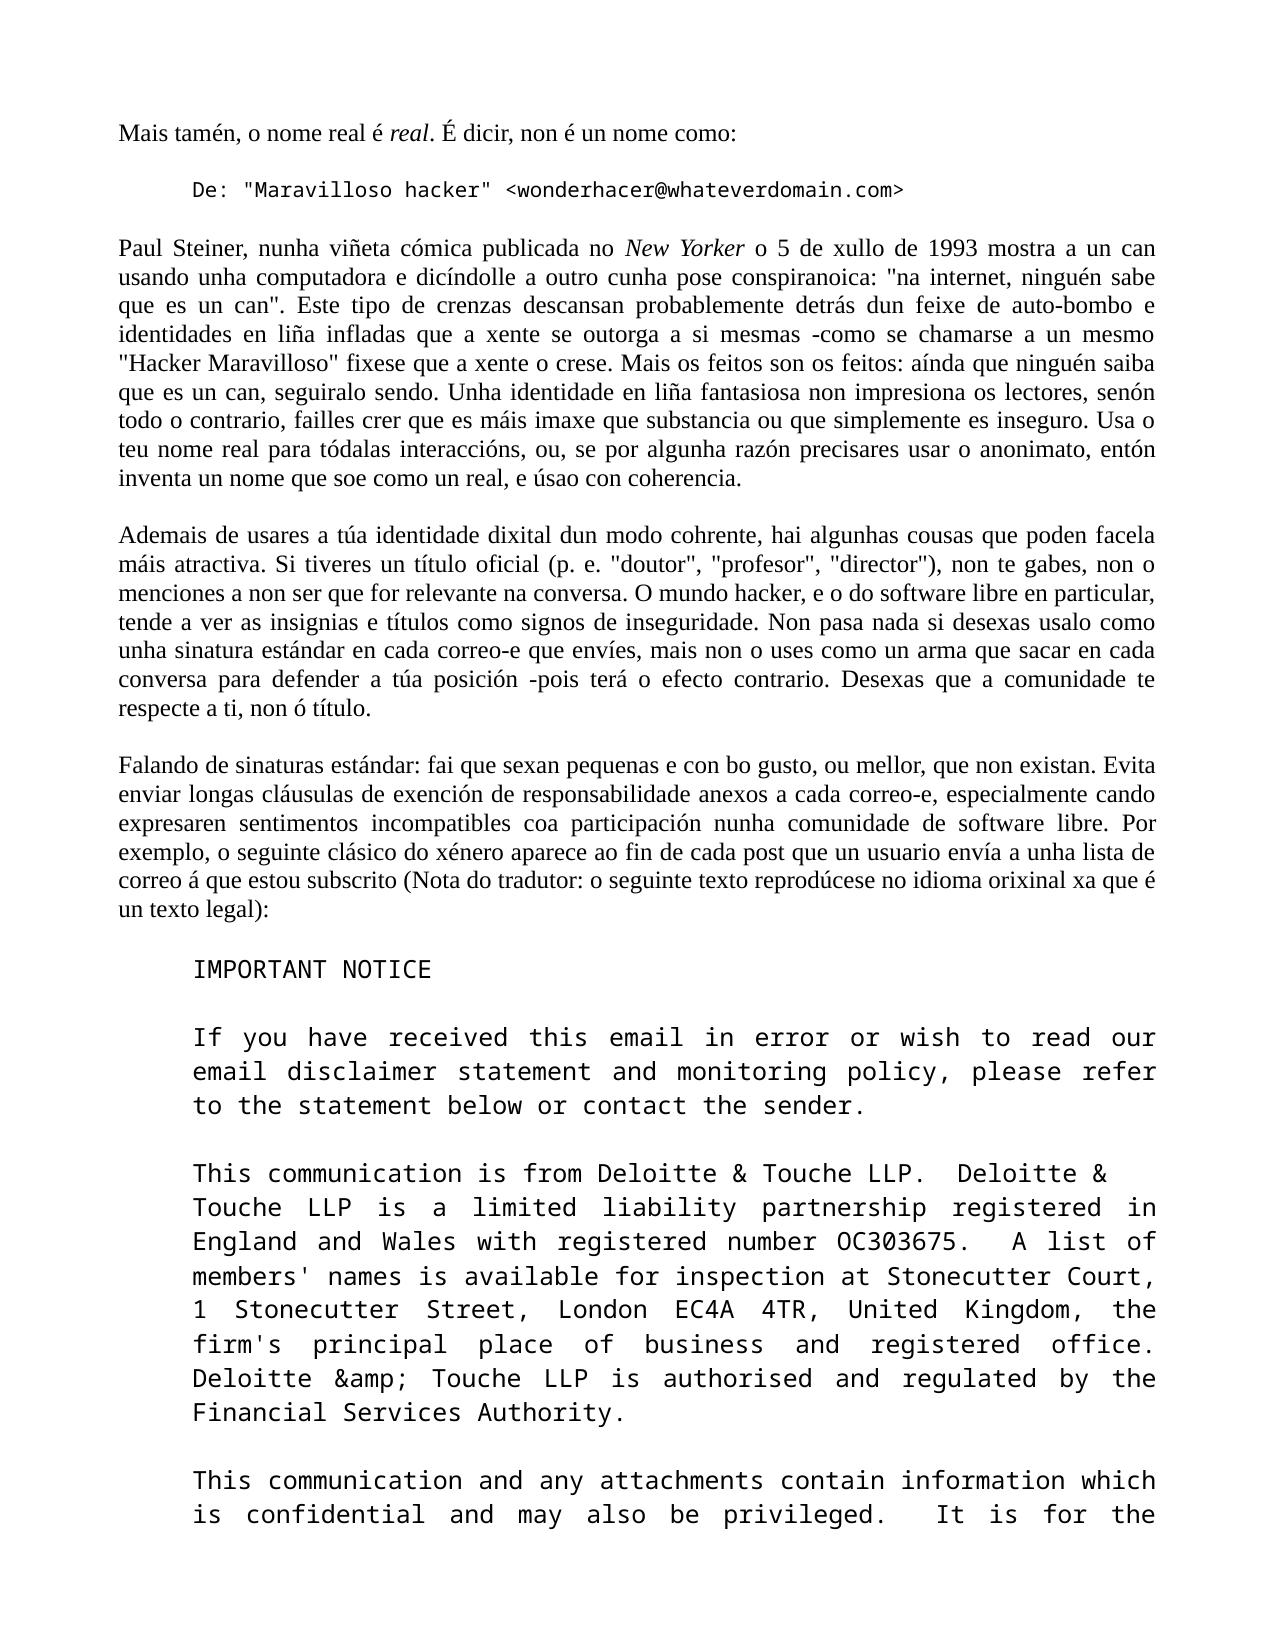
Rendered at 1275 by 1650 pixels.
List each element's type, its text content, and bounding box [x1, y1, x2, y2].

text Ademais de usares a túa identidade dixital dun modo cohrente, hai algunhas cousas que poden facela máis atractiva. Si tiveres un título oficial (p. e. "doutor", "profesor", "director"), non te gabes, non o menciones a non ser que for relevante na conversa. O mundo hacker, e o do software libre en particular, tende a ver as insignias e títulos como signos de inseguridade. Non pasa nada si desexas usalo como unha sinatura estándar en cada correo-e que envíes, mais non o uses como un arma que sacar en cada conversa para defender a túa posición -pois terá o efecto contrario. Desexas que a comunidade te respecte a ti, non ó título. [118, 520, 1157, 722]
text Touche LLP is a limited liability partnership registered in England and Wales with registered number OC303675. A list of members' names is available for inspection at Stonecutter Court, 1 Stonecutter Street, London EC4A 4TR, United Kingdom, the firm's principal place of business and registered office. Deloitte &amp; Touche LLP is authorised and regulated by the Financial Services Authority. [192, 1190, 1157, 1428]
text IMPORTANT NOTICE [192, 952, 1157, 986]
text This communication is from Deloitte & Touche LLP. Deloitte & [192, 1156, 1157, 1190]
text Mais tamén, o nome real é real. É dicir, non é un nome como: [118, 118, 1157, 147]
text This communication and any attachments contain information which is confidential and may also be privileged. It is for the [192, 1462, 1157, 1531]
text If you have received this email in error or wish to read our email disclaimer statement and monitoring policy, please refer to the statement below or contact the sender. [192, 1020, 1157, 1122]
text De: "Maravilloso hacker" <wonderhacer@whateverdomain.com> [192, 176, 1157, 204]
text Falando de sinaturas estándar: fai que sexan pequenas e con bo gusto, ou mellor, que non existan. Evita enviar longas cláusulas de exención de responsabilidade anexos a cada correo-e, especialmente cando expresaren sentimentos incompatibles coa participación nunha comunidade de software libre. Por exemplo, o seguinte clásico do xénero aparece ao fin de cada post que un usuario envía a unha lista de correo á que estou subscrito (Nota do tradutor: o seguinte texto reprodúcese no idioma orixinal xa que é un texto legal): [118, 750, 1157, 923]
text Paul Steiner, nunha viñeta cómica publicada no New Yorker o 5 de xullo de 1993 mostra a un can usando unha computadora e dicíndolle a outro cunha pose conspiranoica: "na internet, ninguén sabe que es un can". Este tipo de crenzas descansan probablemente detrás dun feixe de auto-bombo e identidades en liña infladas que a xente se outorga a si mesmas -como se chamarse a un mesmo "Hacker Maravilloso" fixese que a xente o crese. Mais os feitos son os feitos: aínda que ninguén saiba que es un can, seguiralo sendo. Unha identidade en liña fantasiosa non impresiona os lectores, senón todo o contrario, failles crer que es máis imaxe que substancia ou que simplemente es inseguro. Usa o teu nome real para tódalas interaccións, ou, se por algunha razón precisares usar o anonimato, entón inventa un nome que soe como un real, e úsao con coherencia. [118, 233, 1157, 492]
